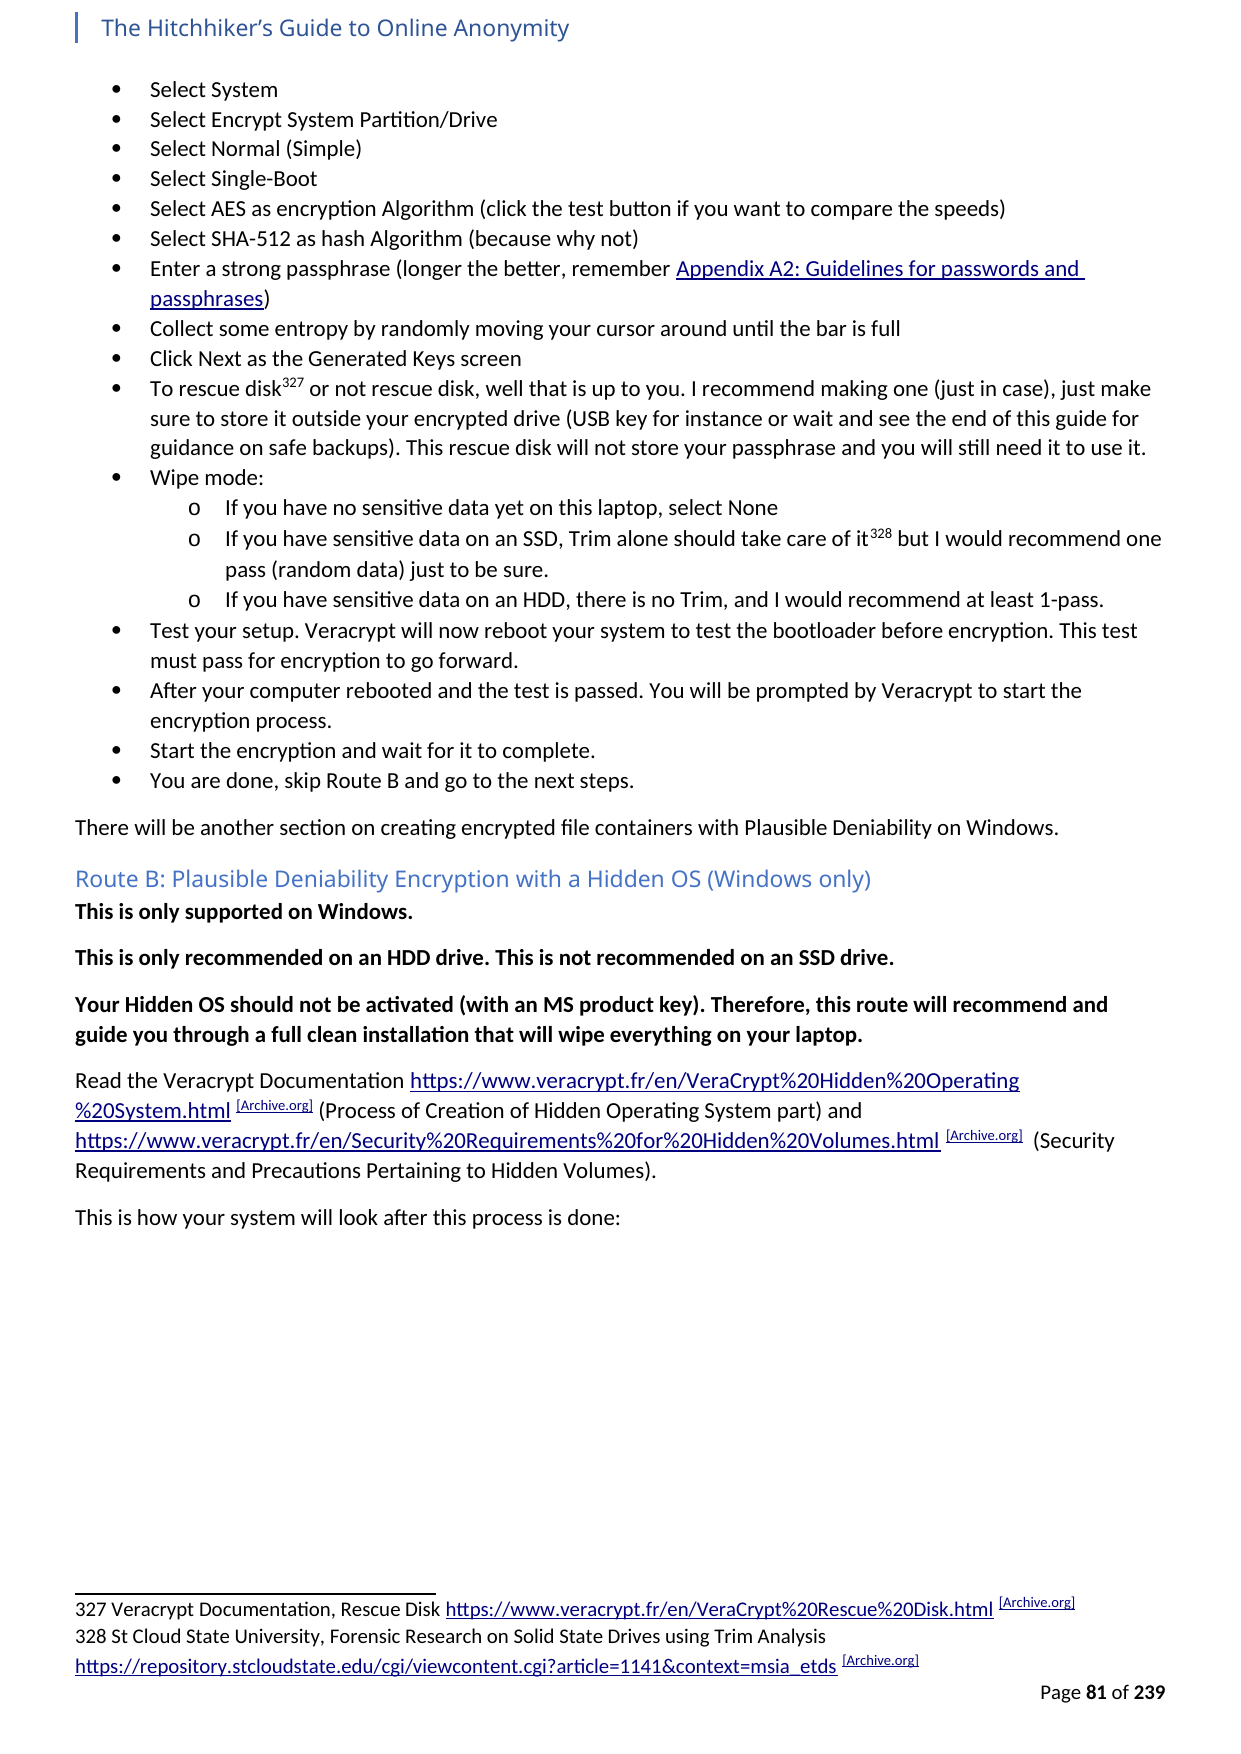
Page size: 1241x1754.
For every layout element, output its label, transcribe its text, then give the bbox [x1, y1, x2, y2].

list Select Normal (Simple) [112, 134, 1165, 163]
list If you have sensitive data on an HDD, there is no Trim, and I would recommend at least 1-pass. [187, 585, 1165, 614]
list After your computer rebooted and the test is passed. You will be prompted by Veracrypt to start the encryption process. [112, 676, 1165, 734]
list Collect some entropy by randomly moving your cursor around until the bar is full [112, 314, 1165, 342]
list Select AES as encryption Algorithm (click the test button if you want to compare the speeds) [112, 194, 1165, 222]
list If you have no sensitive data yet on this laptop, select None [187, 493, 1165, 522]
list Enter a strong passphrase (longer the better, remember Appendix A2: Guidelines for passwords and passphrases) [112, 254, 1165, 312]
list Select System [112, 75, 1165, 103]
text Read the Veracrypt Documentation https://www.veracrypt.fr/en/VeraCrypt%20Hidden%20Operating%20System.html [Archive.org] (Process of Creation of Hidden Operating System part) and https://www.veracrypt.fr/en/Security%20Requirements%20for%20Hidden%20Volumes.html [Archive.org] (Security Requirements and Precautions Pertaining to Hidden Volumes). [75, 1066, 1165, 1184]
list St Cloud State University, Forensic Research on Solid State Drives using Trim Analysis https://repository.stcloudstate.edu/cgi/viewcontent.cgi?article=1141&context=msia_etds [Archive.org] [75, 1624, 1165, 1679]
list Start the encryption and wait for it to complete. [112, 736, 1165, 764]
list Select Single-Boot [112, 164, 1165, 192]
text This is only recommended on an HDD drive. This is not recommended on an SSD drive. [75, 943, 1165, 971]
list Select SHA-512 as hash Algorithm (because why not) [112, 224, 1165, 252]
subtitle Route B: Plausible Deniability Encryption with a Hidden OS (Windows only) [75, 863, 1165, 894]
text There will be another section on creating encrypted file containers with Plausible Deniability on Windows. [75, 813, 1165, 841]
list Test your setup. Veracrypt will now reboot your system to test the bootloader before encryption. This test must pass for encryption to go forward. [112, 617, 1165, 674]
list Veracrypt Documentation, Rescue Disk https://www.veracrypt.fr/en/VeraCrypt%20Rescue%20Disk.html [Archive.org] [75, 1594, 1165, 1622]
list If you have sensitive data on an SSD, Trim alone should take care of it but I would recommend one pass (random data) just to be sure. [187, 524, 1165, 583]
list Select Encrypt System Partition/Drive [112, 105, 1165, 133]
text This is only supported on Windows. [75, 897, 1165, 925]
text Your Hidden OS should not be activated (with an MS product key). Therefore, this route will recommend and guide you through a full clean installation that will wipe everything on your laptop. [75, 990, 1165, 1048]
list To rescue disk or not rescue disk, well that is up to you. I recommend making one (just in case), just make sure to store it outside your encrypted drive (USB key for instance or wait and see the end of this guide for guidance on safe backups). This rescue disk will not store your passphrase and you will still need it to use it. [112, 374, 1165, 462]
list Click Next as the Generated Keys screen [112, 344, 1165, 372]
list Wipe mode: [112, 463, 1165, 491]
list You are done, skip Route B and go to the next steps. [112, 766, 1165, 794]
text This is how your system will look after this process is done: [75, 1203, 1165, 1231]
